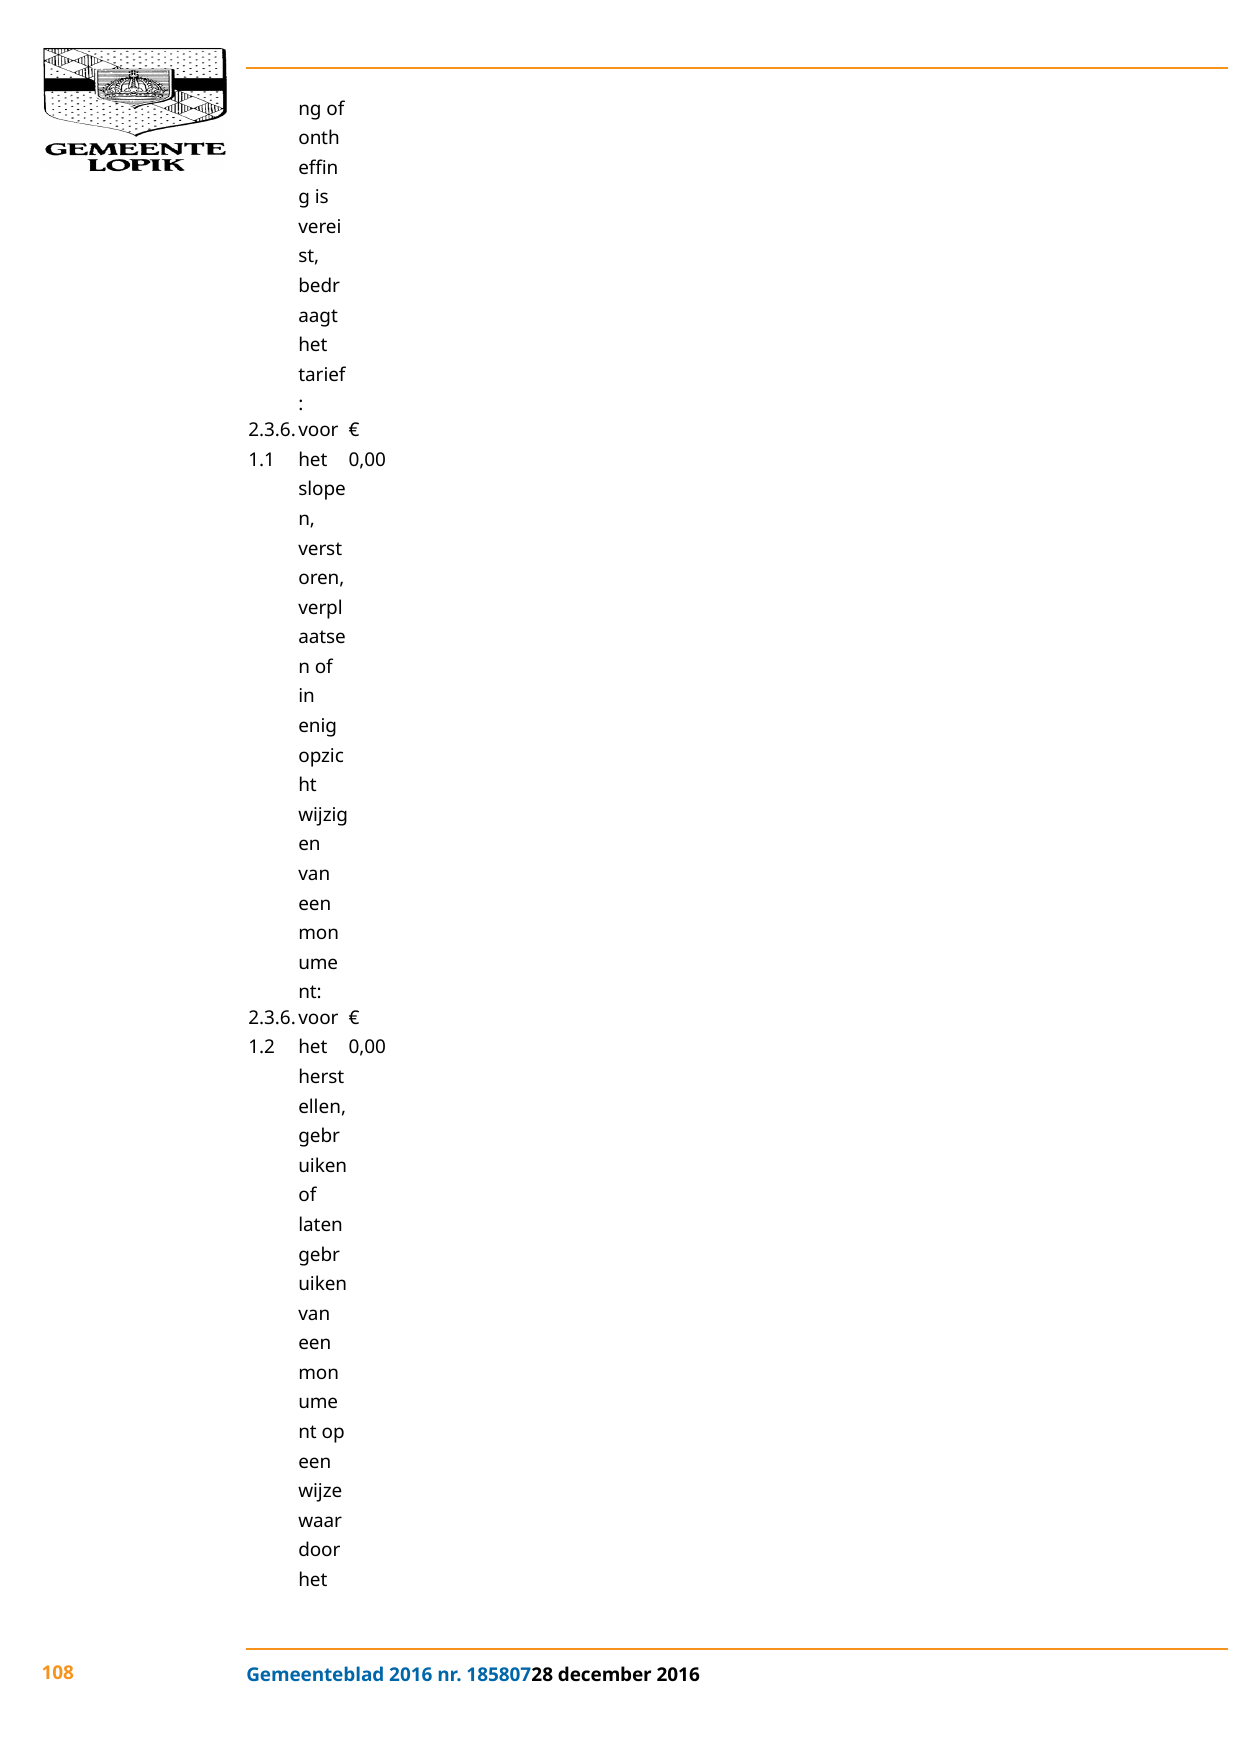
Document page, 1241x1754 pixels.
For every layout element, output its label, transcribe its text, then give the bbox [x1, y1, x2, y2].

table_cell € 0,00 [348, 1004, 398, 1592]
table_cell voor het herstellen, gebruiken of laten gebruiken van een monument op een wijze waardoor het [298, 1004, 348, 1592]
picture [41, 47, 231, 172]
table_cell voor het slopen, verstoren, verplaatsen of in enig opzicht wijzigen van een monument: [298, 416, 348, 1004]
table_cell [248, 95, 298, 416]
table_cell 2.3.6.1.1 [248, 416, 298, 1004]
table_cell 2.3.6.1.2 [248, 1004, 298, 1592]
table_cell € 0,00 [348, 416, 398, 1004]
table_cell [348, 95, 398, 416]
table_cell ng of ontheffing is vereist, bedraagt het tarief: [298, 95, 348, 416]
